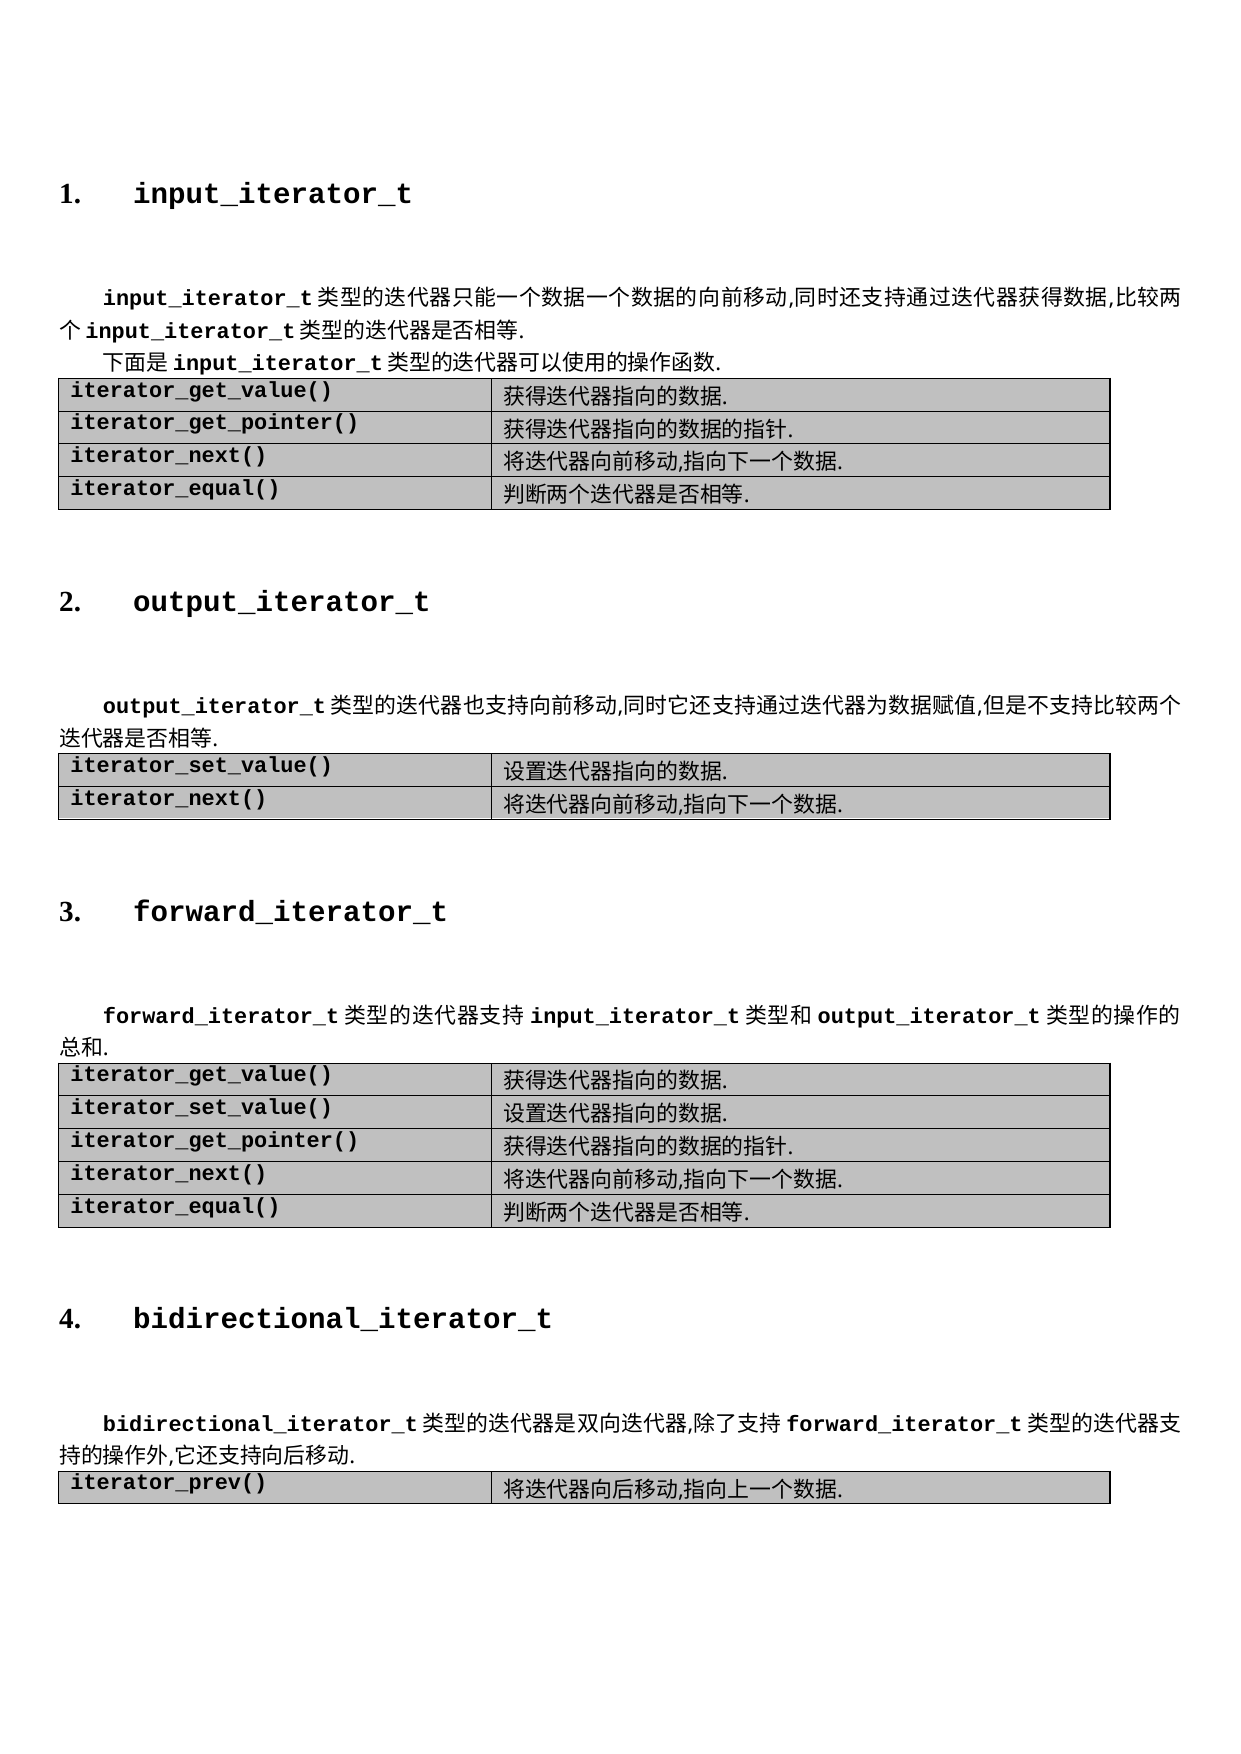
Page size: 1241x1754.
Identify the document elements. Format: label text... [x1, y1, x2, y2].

table_cell iterator_next() [59, 444, 491, 476]
table_cell 将迭代器向前移动,指向下一个数据. [492, 1162, 1109, 1194]
table_cell iterator_get_pointer() [59, 1129, 491, 1161]
subtitle input_iterator_t [59, 162, 1181, 227]
table_header 获得迭代器指向的数据. [492, 1064, 1109, 1095]
text bidirectional_iterator_t类型的迭代器是双向迭代器,除了支持forward_iterator_t类型的迭代器支持的操作外,它还支持向后移动. [59, 1406, 1181, 1471]
table_cell iterator_equal() [59, 477, 491, 509]
text 下面是input_iterator_t类型的迭代器可以使用的操作函数. [59, 345, 1181, 378]
text output_iterator_t类型的迭代器也支持向前移动,同时它还支持通过迭代器为数据赋值,但是不支持比较两个迭代器是否相等. [59, 688, 1181, 753]
table_cell 将迭代器向前移动,指向下一个数据. [492, 444, 1109, 476]
subtitle output_iterator_t [59, 569, 1181, 634]
table_header 获得迭代器指向的数据. [492, 379, 1109, 411]
table_header 将迭代器向后移动,指向上一个数据. [492, 1472, 1109, 1503]
text input_iterator_t类型的迭代器只能一个数据一个数据的向前移动,同时还支持通过迭代器获得数据,比较两个input_iterator_t类型的迭代器是否相等. [59, 280, 1181, 345]
table_cell iterator_equal() [59, 1195, 491, 1227]
table_cell 判断两个迭代器是否相等. [492, 1195, 1109, 1227]
table_header iterator_set_value() [59, 754, 491, 786]
subtitle bidirectional_iterator_t [59, 1287, 1181, 1352]
table_cell 获得迭代器指向的数据的指针. [492, 412, 1109, 443]
table_header iterator_get_value() [59, 1064, 491, 1095]
table_cell 获得迭代器指向的数据的指针. [492, 1129, 1109, 1161]
text forward_iterator_t类型的迭代器支持input_iterator_t类型和output_iterator_t类型的操作的总和. [59, 997, 1181, 1062]
table_cell iterator_get_pointer() [59, 412, 491, 443]
table_cell 将迭代器向前移动,指向下一个数据. [492, 787, 1109, 818]
table_cell iterator_next() [59, 787, 491, 818]
subtitle forward_iterator_t [59, 879, 1181, 944]
table_cell iterator_next() [59, 1162, 491, 1194]
table_cell iterator_set_value() [59, 1096, 491, 1128]
table_header iterator_prev() [59, 1472, 491, 1503]
table_header 设置迭代器指向的数据. [492, 754, 1109, 786]
table_header iterator_get_value() [59, 379, 491, 411]
table_cell 设置迭代器指向的数据. [492, 1096, 1109, 1128]
table_cell 判断两个迭代器是否相等. [492, 477, 1109, 509]
